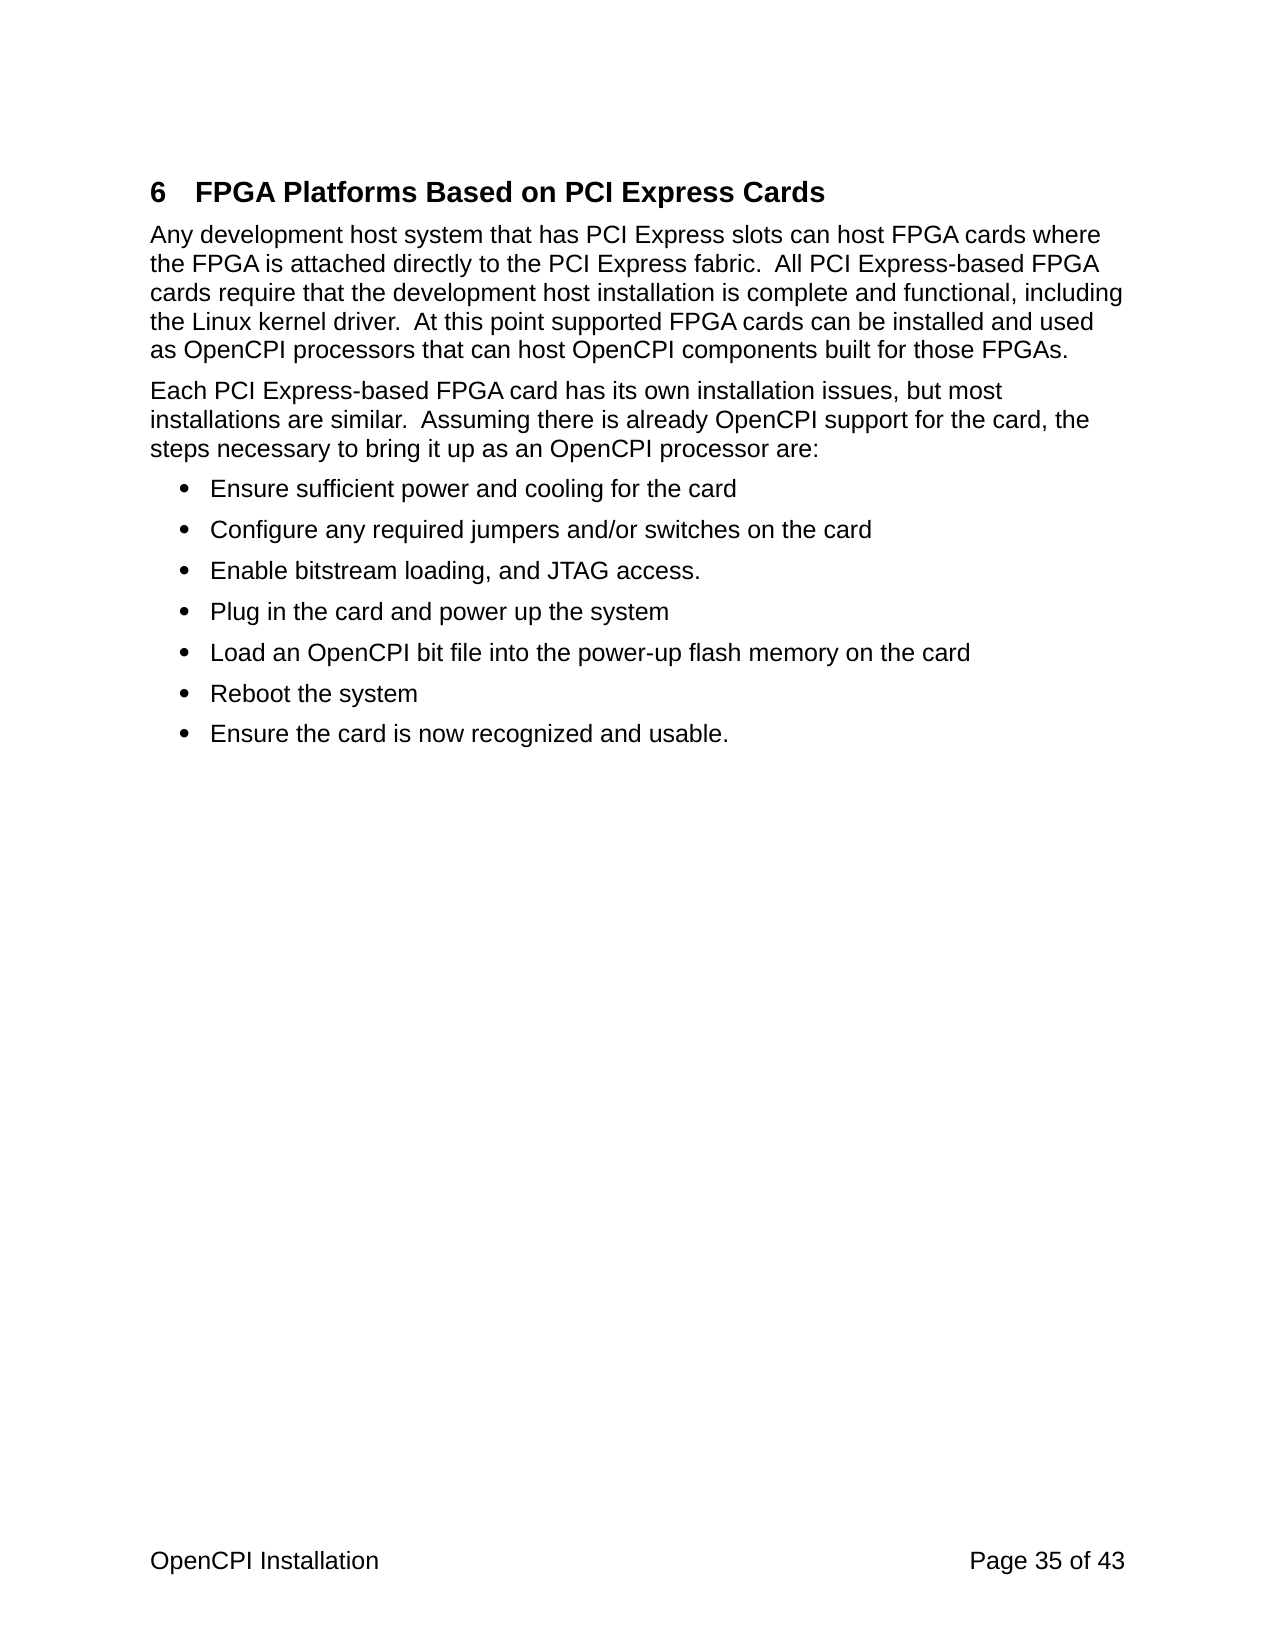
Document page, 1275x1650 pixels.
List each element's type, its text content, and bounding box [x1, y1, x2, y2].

list Load an OpenCPI bit file into the power-up flash memory on the card [180, 638, 1125, 667]
list Plug in the card and power up the system [180, 597, 1125, 626]
list Ensure sufficient power and cooling for the card [180, 474, 1125, 503]
list Reboot the system [180, 679, 1125, 707]
list Enable bitstream loading, and JTAG access. [180, 556, 1125, 585]
subtitle FPGA Platforms Based on PCI Express Cards [150, 175, 1125, 208]
list Configure any required jumpers and/or switches on the card [180, 515, 1125, 544]
list Ensure the card is now recognized and usable. [180, 719, 1125, 748]
text Any development host system that has PCI Express slots can host FPGA cards where the FPGA is attached directly to the PCI Express fabric. All PCI Express-based FPGA cards require that the development host installation is complete and functional, including the Linux kernel driver. At this point supported FPGA cards can be installed and used as OpenCPI processors that can host OpenCPI components built for those FPGAs. [150, 221, 1125, 364]
text Each PCI Express-based FPGA card has its own installation issues, but most installations are similar. Assuming there is already OpenCPI support for the card, the steps necessary to bring it up as an OpenCPI processor are: [150, 376, 1125, 462]
